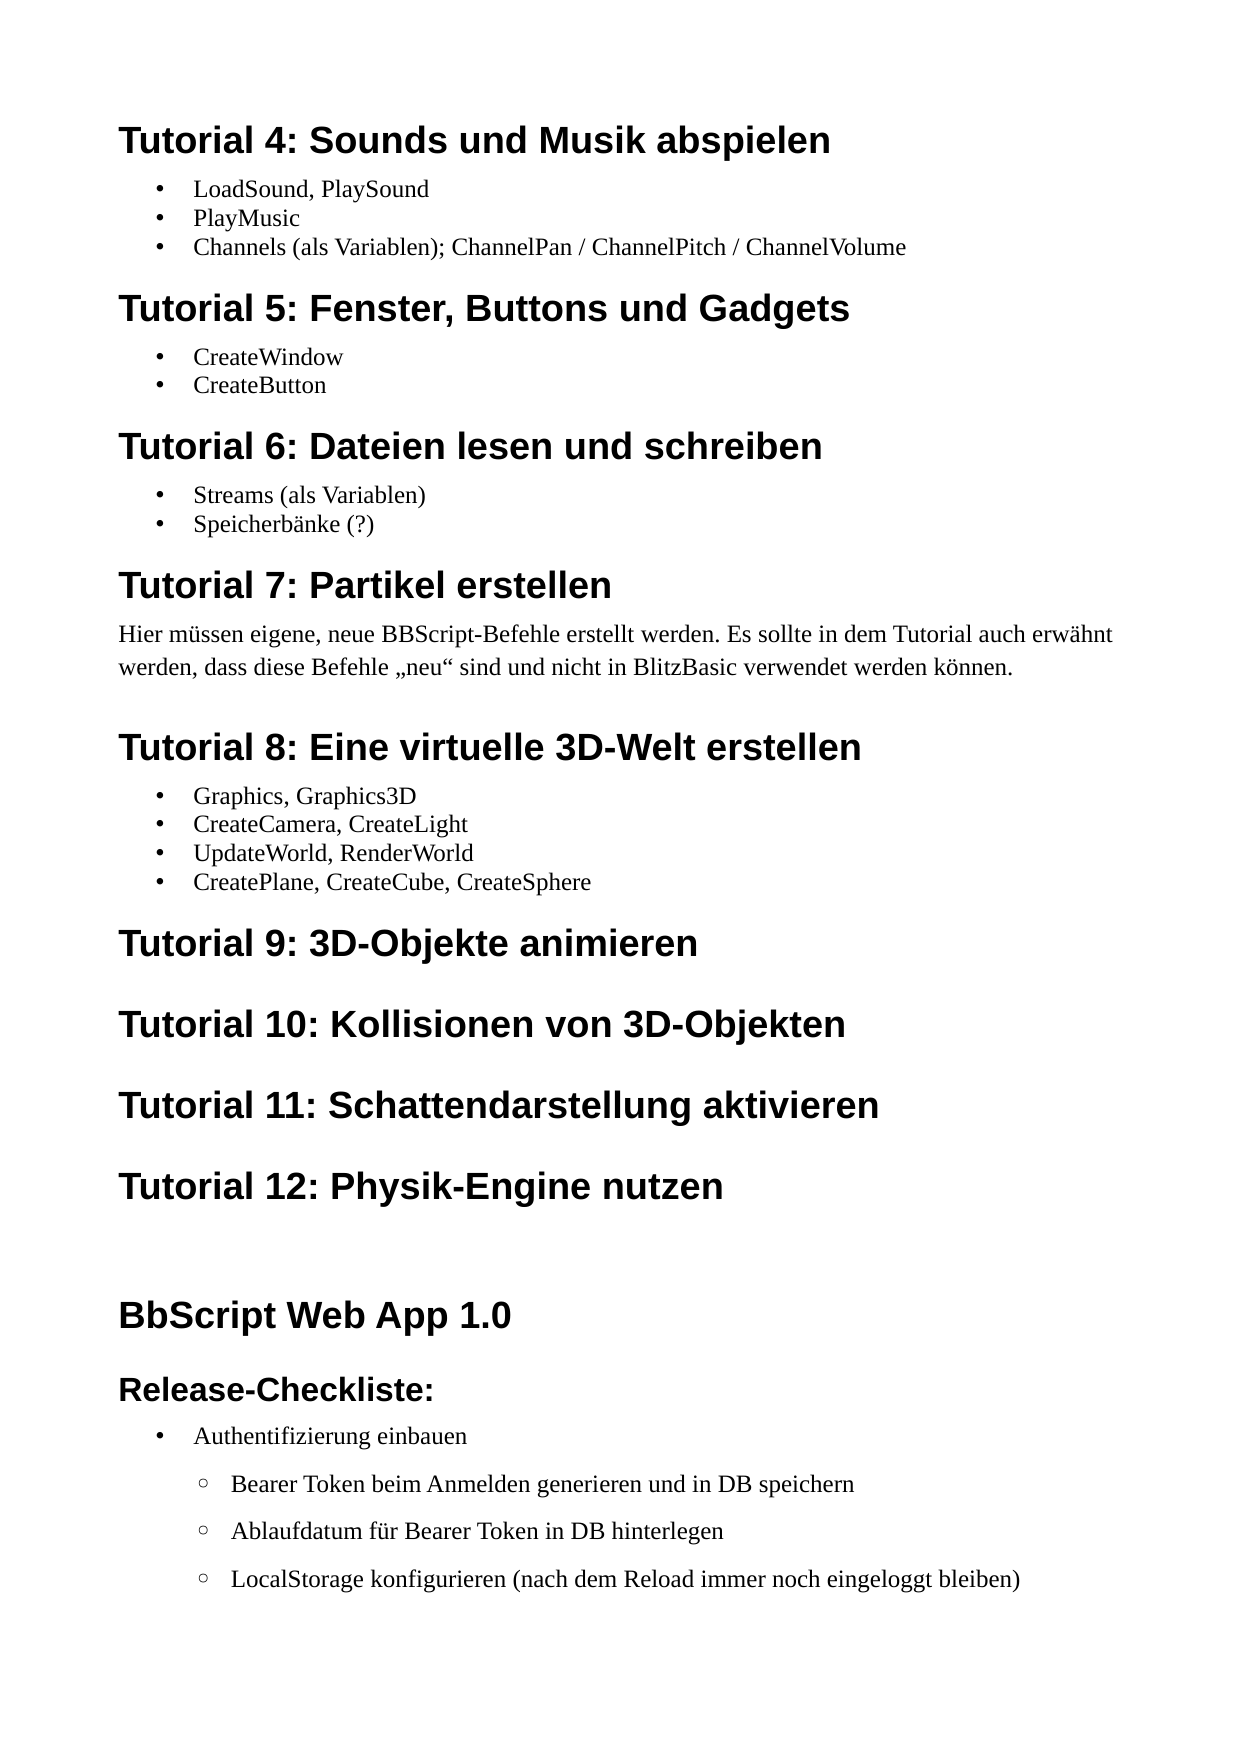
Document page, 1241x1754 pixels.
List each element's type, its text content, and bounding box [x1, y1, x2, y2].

list CreateWindow [156, 342, 1122, 370]
list LoadSound, PlaySound [156, 174, 1122, 203]
list CreatePlane, CreateCube, CreateSphere [156, 867, 1122, 896]
list Bearer Token beim Anmelden generieren und in DB speichern [193, 1469, 1122, 1497]
subtitle Tutorial 12: Physik-Engine nutzen [118, 1164, 1122, 1208]
list LocalStorage konfigurieren (nach dem Reload immer noch eingeloggt bleiben) [193, 1564, 1122, 1593]
subtitle Tutorial 8: Eine virtuelle 3D-Welt erstellen [118, 724, 1122, 768]
list Graphics, Graphics3D [156, 781, 1122, 809]
list Speicherbänke (?) [156, 509, 1122, 538]
subtitle Tutorial 6: Dateien lesen und schreiben [118, 424, 1122, 468]
subtitle Release-Checkliste: [118, 1370, 1122, 1408]
text Hier müssen eigene, neue BBScript-Befehle erstellt werden. Es sollte in dem Tutorial auch erwähnt werden, dass diese Befehle „neu“ sind und nicht in BlitzBasic verwendet werden können. [118, 619, 1122, 681]
subtitle Tutorial 5: Fenster, Buttons und Gadgets [118, 286, 1122, 329]
subtitle BbScript Web App 1.0 [118, 1293, 1122, 1337]
list UpdateWorld, RenderWorld [156, 838, 1122, 867]
list PlayMusic [156, 203, 1122, 232]
subtitle Tutorial 11: Schattendarstellung aktivieren [118, 1083, 1122, 1127]
list Streams (als Variablen) [156, 480, 1122, 509]
list Channels (als Variablen); ChannelPan / ChannelPitch / ChannelVolume [156, 232, 1122, 261]
subtitle Tutorial 10: Kollisionen von 3D-Objekten [118, 1002, 1122, 1046]
subtitle Tutorial 4: Sounds und Musik abspielen [118, 118, 1122, 162]
subtitle Tutorial 9: 3D-Objekte animieren [118, 921, 1122, 964]
subtitle Tutorial 7: Partikel erstellen [118, 563, 1122, 606]
list CreateButton [156, 370, 1122, 399]
list Ablaufdatum für Bearer Token in DB hinterlegen [193, 1516, 1122, 1545]
list Authentifizierung einbauen [156, 1421, 1122, 1450]
list CreateCamera, CreateLight [156, 809, 1122, 838]
